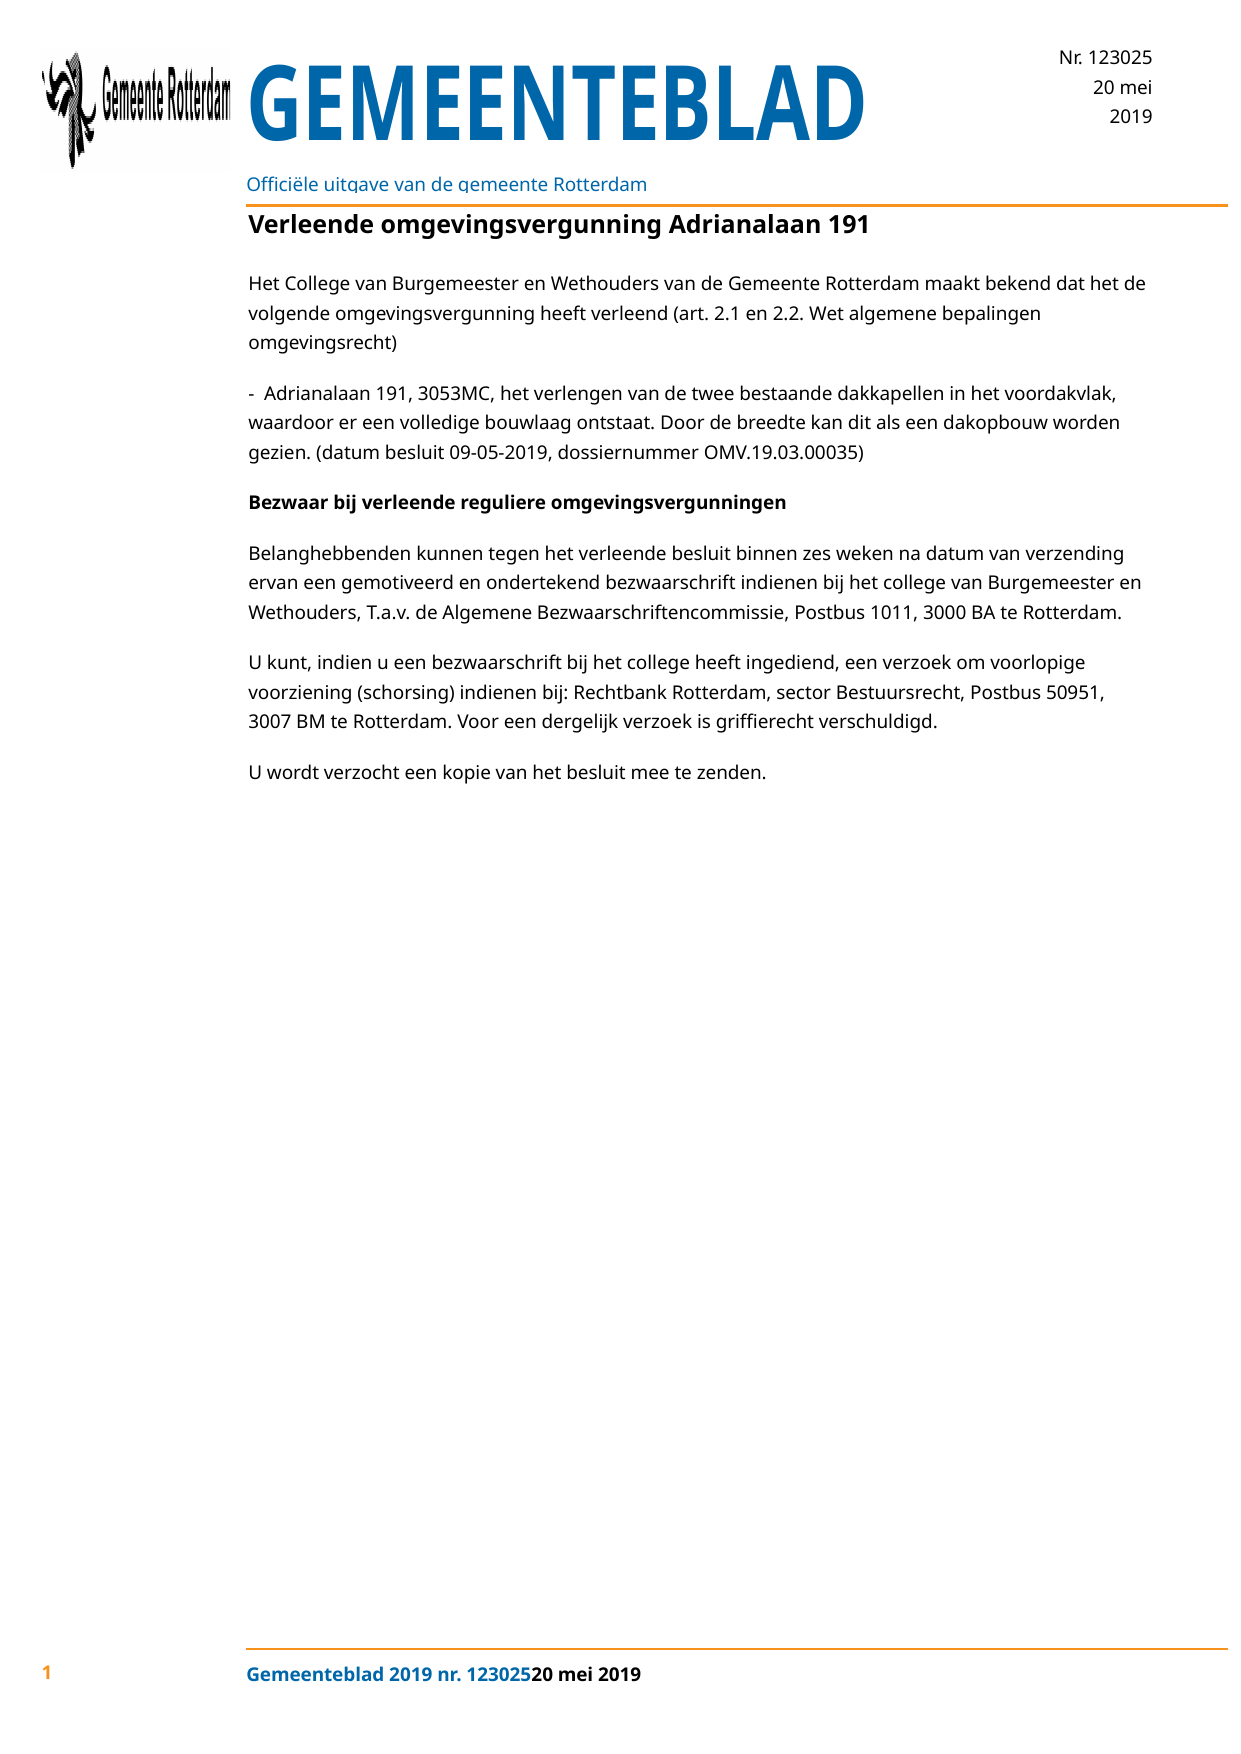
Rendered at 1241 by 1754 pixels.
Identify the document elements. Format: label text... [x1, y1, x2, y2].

text U wordt verzocht een kopie van het besluit mee te zenden. [248, 759, 1152, 785]
text U kunt, indien u een bezwaarschrift bij het college heeft ingediend, een verzoek om voorlopige voorziening (schorsing) indienen bij: Rechtbank Rotterdam, sector Bestuursrecht, Postbus 50951, 3007 BM te Rotterdam. Voor een dergelijk verzoek is griffierecht verschuldigd. [248, 649, 1152, 734]
text - Adrianalaan 191, 3053MC, het verlengen van de twee bestaande dakkapellen in het voordakvlak, waardoor er een volledige bouwlaag ontstaat. Door de breedte kan dit als een dakopbouw worden gezien. (datum besluit 09-05-2019, dossiernummer OMV.19.03.00035) [248, 380, 1152, 465]
text Bezwaar bij verleende reguliere omgevingsvergunningen [248, 489, 1152, 515]
picture [41, 47, 231, 172]
text Verleende omgevingsvergunning Adrianalaan 191 [248, 207, 1152, 241]
text Belanghebbenden kunnen tegen het verleende besluit binnen zes weken na datum van verzending ervan een gemotiveerd en ondertekend bezwaarschrift indienen bij het college van Burgemeester en Wethouders, T.a.v. de Algemene Bezwaarschriftencommissie, Postbus 1011, 3000 BA te Rotterdam. [248, 540, 1152, 625]
text Het College van Burgemeester en Wethouders van de Gemeente Rotterdam maakt bekend dat het de volgende omgevingsvergunning heeft verleend (art. 2.1 en 2.2. Wet algemene bepalingen omgevingsrecht) [248, 270, 1152, 355]
